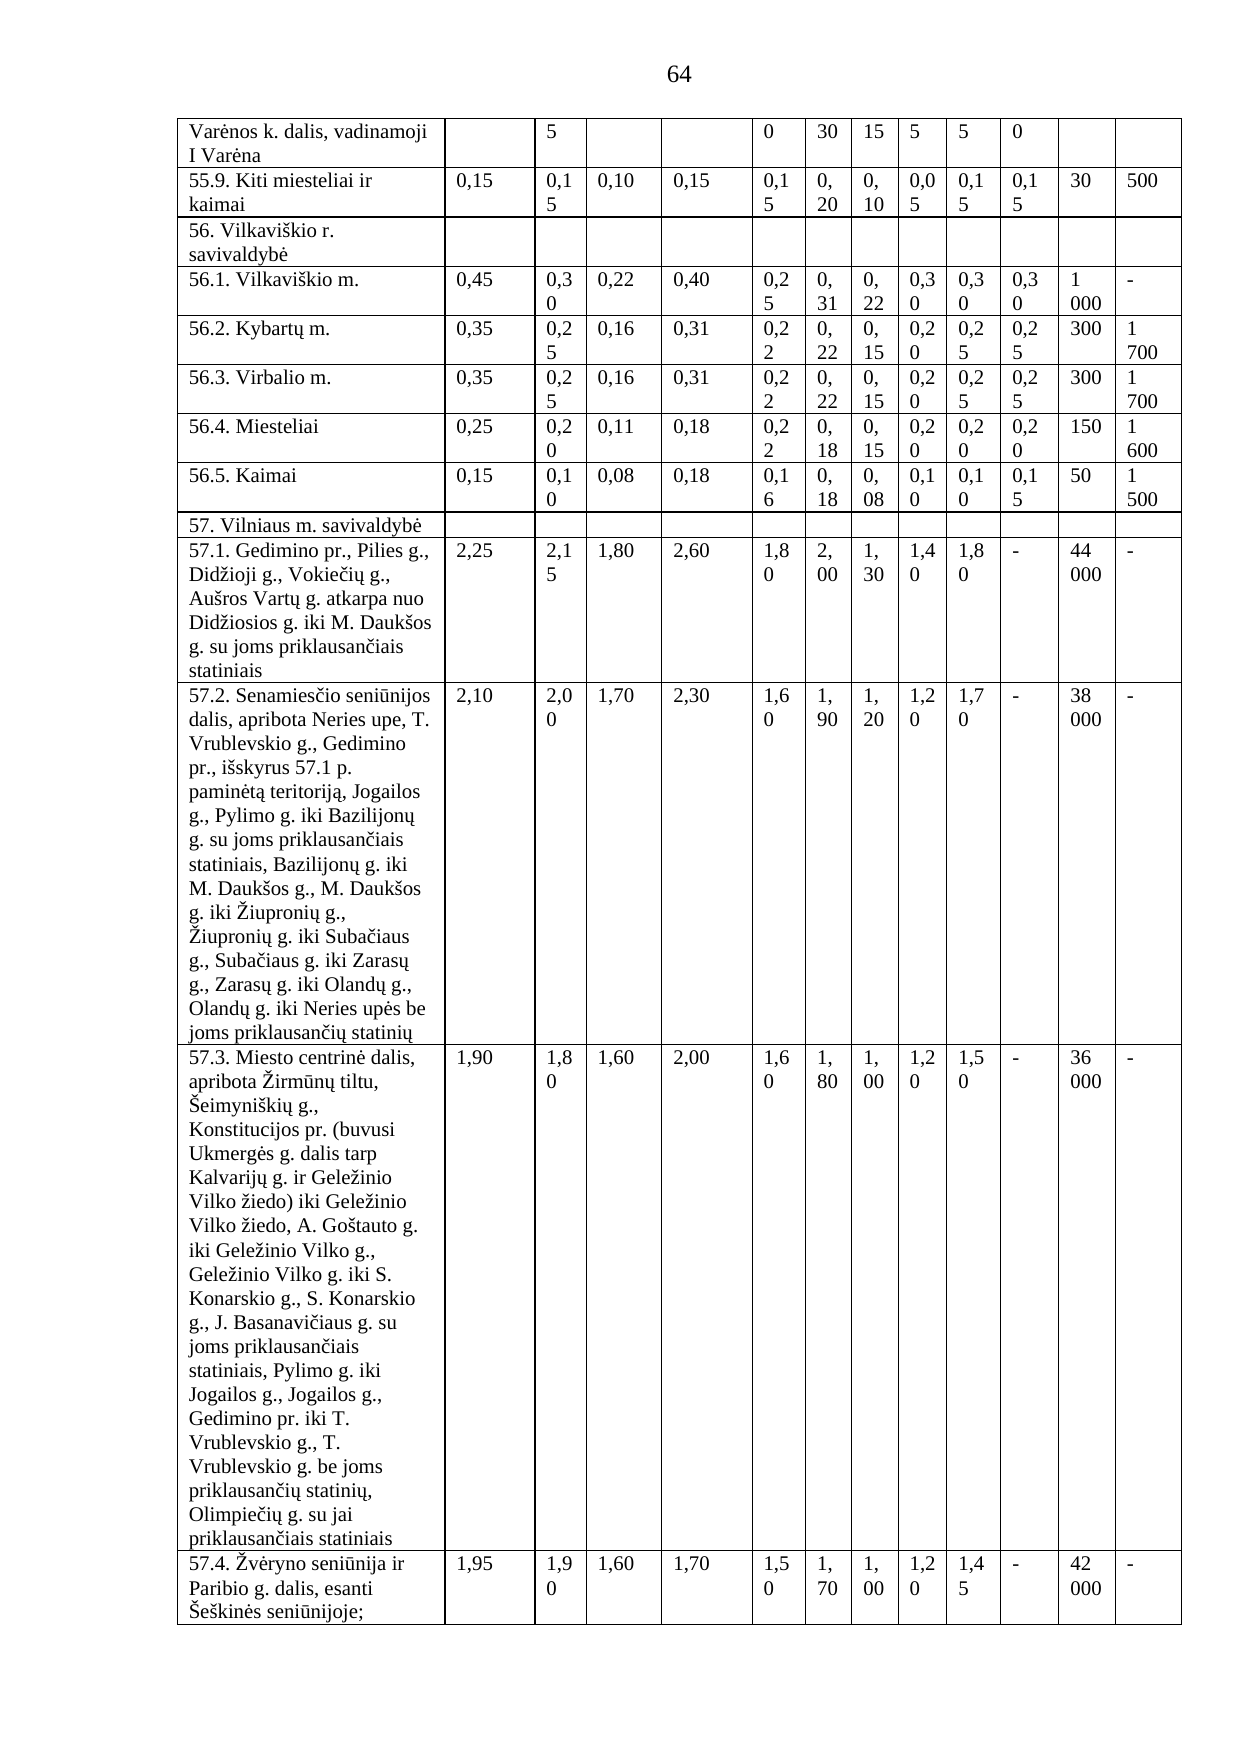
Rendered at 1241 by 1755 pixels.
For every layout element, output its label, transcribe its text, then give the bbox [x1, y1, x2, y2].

table_cell 0,16 [587, 365, 661, 413]
table_cell 1,90 [806, 683, 851, 1044]
table_cell 1,45 [947, 1551, 1000, 1623]
table_cell 57.4. Žvėryno seniūnija ir Paribio g. dalis, esanti Šeškinės seniūnijoje; [178, 1551, 444, 1623]
table_cell [662, 513, 752, 537]
table_cell 0,11 [587, 414, 661, 462]
table_cell 1 700 [1116, 365, 1181, 413]
table_cell 15 [852, 119, 898, 167]
table_cell 1,20 [899, 1551, 946, 1623]
table_cell - [1001, 538, 1058, 682]
table_cell 1,20 [899, 1045, 946, 1550]
table_cell 2,15 [536, 538, 586, 682]
table_cell 1,90 [446, 1045, 534, 1550]
table_cell 1,80 [587, 538, 661, 682]
table_cell 0,16 [587, 316, 661, 364]
table_cell 1,70 [806, 1551, 851, 1623]
table_cell [1116, 119, 1181, 167]
table_cell 0,31 [662, 365, 752, 413]
table_cell 1,00 [852, 1045, 898, 1550]
table_cell 1,95 [446, 1551, 534, 1623]
table_cell 1,60 [753, 1045, 805, 1550]
table_cell 0,15 [1001, 168, 1058, 216]
table_cell 1,60 [587, 1551, 661, 1623]
table_cell [446, 218, 534, 266]
table_cell - [1116, 538, 1181, 682]
table_cell [1059, 218, 1115, 266]
table_cell 1,80 [947, 538, 1000, 682]
table_cell 0,08 [587, 463, 661, 511]
table_cell 1 000 [1059, 267, 1115, 315]
table_cell 0,22 [852, 267, 898, 315]
table_cell 0,22 [753, 414, 805, 462]
table_cell 56.1. Vilkaviškio m. [178, 267, 444, 315]
table_cell 0,15 [852, 414, 898, 462]
table_cell 1,70 [947, 683, 1000, 1044]
table_cell 2,30 [662, 683, 752, 1044]
table_cell 0,15 [947, 168, 1000, 216]
table_cell 38 000 [1059, 683, 1115, 1044]
table_cell 1,90 [536, 1551, 586, 1623]
table_cell - [1001, 1045, 1058, 1550]
table_cell 0,20 [536, 414, 586, 462]
table_cell 0 [753, 119, 805, 167]
table_cell 0,16 [753, 463, 805, 511]
table_cell [446, 119, 534, 167]
table_cell 0,10 [536, 463, 586, 511]
table_cell [1001, 218, 1058, 266]
table_cell 0,10 [899, 463, 946, 511]
table_cell 57.2. Senamiesčio seniūnijos dalis, apribota Neries upe, T. Vrublevskio g., Gedimino pr., išskyrus 57.1 p. paminėtą teritoriją, Jogailos g., Pylimo g. iki Bazilijonų g. su joms priklausančiais statiniais, Bazilijonų g. iki M. Daukšos g., M. Daukšos g. iki Žiupronių g., Žiupronių g. iki Subačiaus g., Subačiaus g. iki Zarasų g., Zarasų g. iki Olandų g., Olandų g. iki Neries upės be joms priklausančių statinių [178, 683, 444, 1044]
table_cell 0,20 [899, 414, 946, 462]
table_cell 1,70 [587, 683, 661, 1044]
table_cell 0,25 [536, 365, 586, 413]
table_cell 300 [1059, 316, 1115, 364]
table_cell [1116, 513, 1181, 537]
table_cell 0,15 [1001, 463, 1058, 511]
table_cell [587, 119, 661, 167]
table_cell 56. Vilkaviškio r. savivaldybė [178, 218, 444, 266]
table_cell 56.5. Kaimai [178, 463, 444, 511]
table_cell 0 [1001, 119, 1058, 167]
table_cell Varėnos k. dalis, vadinamoji I Varėna [178, 119, 444, 167]
table_cell 1,40 [899, 538, 946, 682]
table_cell 57. Vilniaus m. savivaldybė [178, 513, 444, 537]
table_cell 0,22 [753, 365, 805, 413]
table_cell [536, 513, 586, 537]
table_cell 0,35 [446, 316, 534, 364]
table_cell [1059, 513, 1115, 537]
table_cell 1,00 [852, 1551, 898, 1623]
table_cell [587, 513, 661, 537]
table_cell 0,22 [587, 267, 661, 315]
table_cell 0,18 [806, 463, 851, 511]
table_cell 44 000 [1059, 538, 1115, 682]
table_cell 0,18 [806, 414, 851, 462]
table_cell 0,25 [947, 365, 1000, 413]
table_cell 1 600 [1116, 414, 1181, 462]
table_cell 0,30 [536, 267, 586, 315]
table_cell 0,30 [1001, 267, 1058, 315]
table_cell 56.3. Virbalio m. [178, 365, 444, 413]
table_cell 0,22 [806, 365, 851, 413]
table_cell [852, 513, 898, 537]
table_cell 1,50 [753, 1551, 805, 1623]
table_cell 0,20 [947, 414, 1000, 462]
table_cell [662, 218, 752, 266]
table_cell 42 000 [1059, 1551, 1115, 1623]
table_cell 0,08 [852, 463, 898, 511]
table_cell [852, 218, 898, 266]
table_cell 2,00 [806, 538, 851, 682]
table_cell 30 [1059, 168, 1115, 216]
table_cell 0,18 [662, 463, 752, 511]
table_cell 0,15 [852, 365, 898, 413]
table_cell [753, 218, 805, 266]
table_cell 57.1. Gedimino pr., Pilies g., Didžioji g., Vokiečių g., Aušros Vartų g. atkarpa nuo Didžiosios g. iki M. Daukšos g. su joms priklausančiais statiniais [178, 538, 444, 682]
table_cell 0,20 [899, 316, 946, 364]
table_cell - [1116, 1551, 1181, 1623]
table_cell - [1001, 683, 1058, 1044]
table_cell [899, 513, 946, 537]
table_cell 0,20 [806, 168, 851, 216]
table_cell 0,10 [852, 168, 898, 216]
table_cell 0,31 [806, 267, 851, 315]
table_cell 2,60 [662, 538, 752, 682]
table_cell - [1116, 683, 1181, 1044]
table_cell [899, 218, 946, 266]
table_cell 0,10 [587, 168, 661, 216]
table_cell 0,45 [446, 267, 534, 315]
table_cell 500 [1116, 168, 1181, 216]
table_cell [947, 513, 1000, 537]
table_cell 1,80 [806, 1045, 851, 1550]
table_cell 0,25 [1001, 365, 1058, 413]
table_cell 0,25 [1001, 316, 1058, 364]
table_cell [1001, 513, 1058, 537]
table_cell 0,25 [446, 414, 534, 462]
table_cell 2,25 [446, 538, 534, 682]
table_cell 57.3. Miesto centrinė dalis, apribota Žirmūnų tiltu, Šeimyniškių g., Konstitucijos pr. (buvusi Ukmergės g. dalis tarp Kalvarijų g. ir Geležinio Vilko žiedo) iki Geležinio Vilko žiedo, A. Goštauto g. iki Geležinio Vilko g., Geležinio Vilko g. iki S. Konarskio g., S. Konarskio g., J. Basanavičiaus g. su joms priklausančiais statiniais, Pylimo g. iki Jogailos g., Jogailos g., Gedimino pr. iki T. Vrublevskio g., T. Vrublevskio g. be joms priklausančių statinių, Olimpiečių g. su jai priklausančiais statiniais [178, 1045, 444, 1550]
table_cell 0,40 [662, 267, 752, 315]
table_cell [446, 513, 534, 537]
table_cell 0,15 [536, 168, 586, 216]
table_cell 56.4. Miesteliai [178, 414, 444, 462]
table_cell 0,15 [753, 168, 805, 216]
table_cell 1 500 [1116, 463, 1181, 511]
table_cell [947, 218, 1000, 266]
table_cell 0,05 [899, 168, 946, 216]
table_cell 0,25 [536, 316, 586, 364]
table_cell 0,15 [852, 316, 898, 364]
table_cell - [1116, 267, 1181, 315]
table_cell [806, 513, 851, 537]
table_cell 1 700 [1116, 316, 1181, 364]
table_cell 1,30 [852, 538, 898, 682]
table_cell 0,15 [446, 463, 534, 511]
table_cell [753, 513, 805, 537]
table_cell 0,22 [753, 316, 805, 364]
table_cell 2,10 [446, 683, 534, 1044]
table_cell 0,22 [806, 316, 851, 364]
table_cell 0,20 [899, 365, 946, 413]
table_cell 36 000 [1059, 1045, 1115, 1550]
table_cell 0,30 [947, 267, 1000, 315]
table_cell 0,25 [753, 267, 805, 315]
table_cell 0,25 [947, 316, 1000, 364]
table_cell [806, 218, 851, 266]
table_cell [536, 218, 586, 266]
table_cell [587, 218, 661, 266]
table_cell 56.2. Kybartų m. [178, 316, 444, 364]
table_cell 1,80 [536, 1045, 586, 1550]
table_cell 0,31 [662, 316, 752, 364]
table_cell 0,20 [1001, 414, 1058, 462]
table_cell 1,60 [587, 1045, 661, 1550]
table_cell [1059, 119, 1115, 167]
table_cell [1116, 218, 1181, 266]
table_cell 0,18 [662, 414, 752, 462]
table_cell 0,10 [947, 463, 1000, 511]
table_cell 1,70 [662, 1551, 752, 1623]
table_cell 1,60 [753, 683, 805, 1044]
table_cell 1,50 [947, 1045, 1000, 1550]
table_cell 2,00 [662, 1045, 752, 1550]
table_cell 0,15 [662, 168, 752, 216]
table_cell 5 [947, 119, 1000, 167]
table_cell 0,35 [446, 365, 534, 413]
table_cell 50 [1059, 463, 1115, 511]
table_cell 5 [899, 119, 946, 167]
table_cell - [1001, 1551, 1058, 1623]
table_cell 5 [536, 119, 586, 167]
table_cell 55.9. Kiti miesteliai ir kaimai [178, 168, 444, 216]
table_cell 2,00 [536, 683, 586, 1044]
table_cell 1,20 [852, 683, 898, 1044]
table_cell 1,20 [899, 683, 946, 1044]
table_cell 0,30 [899, 267, 946, 315]
table_cell 1,80 [753, 538, 805, 682]
table_cell 30 [806, 119, 851, 167]
table_cell 150 [1059, 414, 1115, 462]
table_cell 0,15 [446, 168, 534, 216]
table_cell 300 [1059, 365, 1115, 413]
table_cell [662, 119, 752, 167]
table_cell - [1116, 1045, 1181, 1550]
